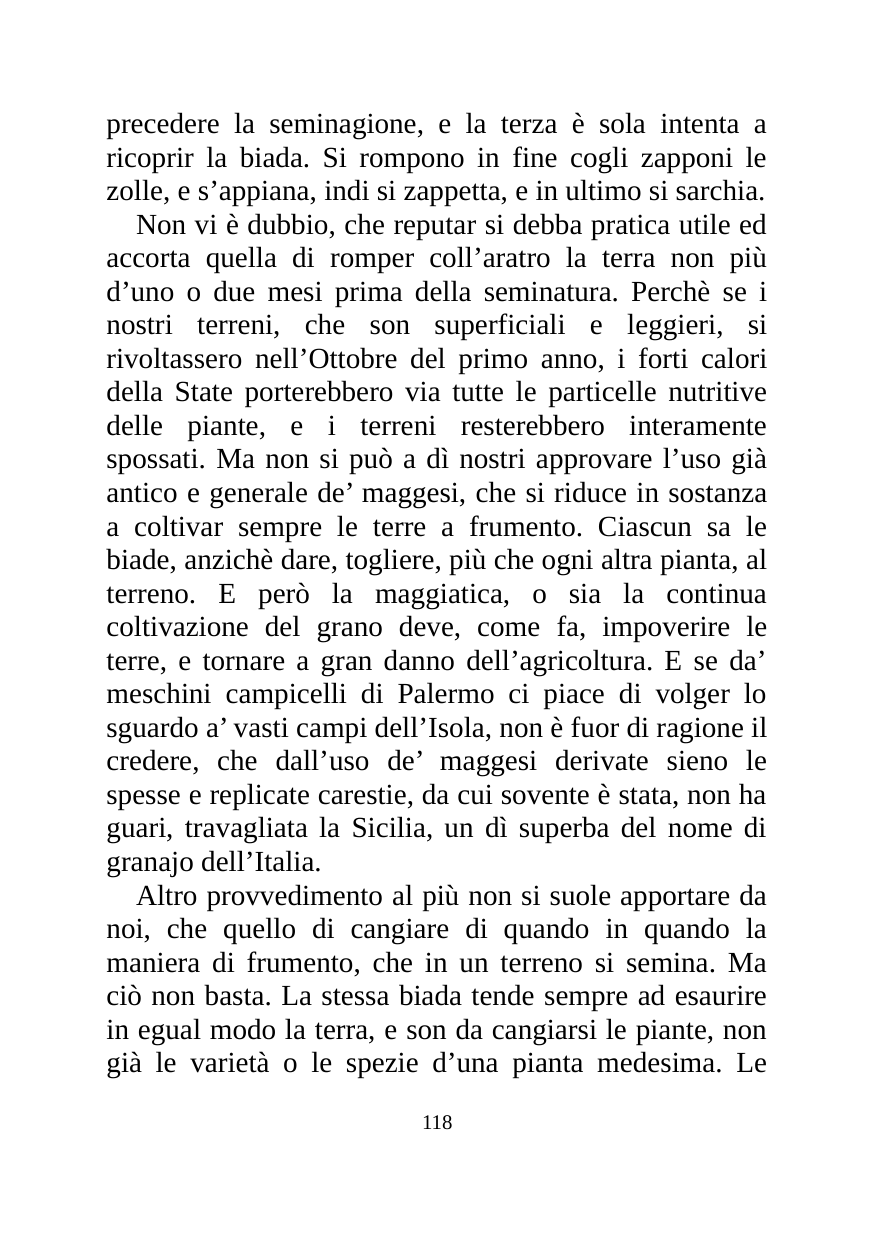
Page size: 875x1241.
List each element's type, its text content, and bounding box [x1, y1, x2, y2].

text Non vi è dubbio, che reputar si debba pratica utile ed accorta quella di romper coll’aratro la terra non più d’uno o due mesi prima della seminatura. Perchè se i nostri terreni, che son superficiali e leggieri, si rivoltassero nell’Ottobre del primo anno, i forti calori della State porterebbero via tutte le particelle nutritive delle piante, e i terreni resterebbero interamente spossati. Ma non si può a dì nostri approvare l’uso già antico e generale de’ maggesi, che si riduce in sostanza a coltivar sempre le terre a frumento. Ciascun sa le biade, anzichè dare, togliere, più che ogni altra pianta, al terreno. E però la maggiatica, o sia la continua coltivazione del grano deve, come fa, impoverire le terre, e tornare a gran danno dell’agricoltura. E se da’ meschini campicelli di Palermo ci piace di volger lo sguardo a’ vasti campi dell’Isola, non è fuor di ragione il credere, che dall’uso de’ maggesi derivate sieno le spesse e replicate carestie, da cui sovente è stata, non ha guari, travagliata la Sicilia, un dì superba del nome di granajo dell’Italia. [106, 207, 768, 878]
text precedere la seminagione, e la terza è sola intenta a ricoprir la biada. Si rompono in fine cogli zapponi le zolle, e s’appiana, indi si zappetta, e in ultimo si sarchia. [106, 106, 768, 207]
text Altro provvedimento al più non si suole apportare da noi, che quello di cangiare di quando in quando la maniera di frumento, che in un terreno si semina. Ma ciò non basta. La stessa biada tende sempre ad esaurire in egual modo la terra, e son da cangiarsi le piante, non già le varietà o le spezie d’una pianta medesima. Le [106, 878, 768, 1079]
